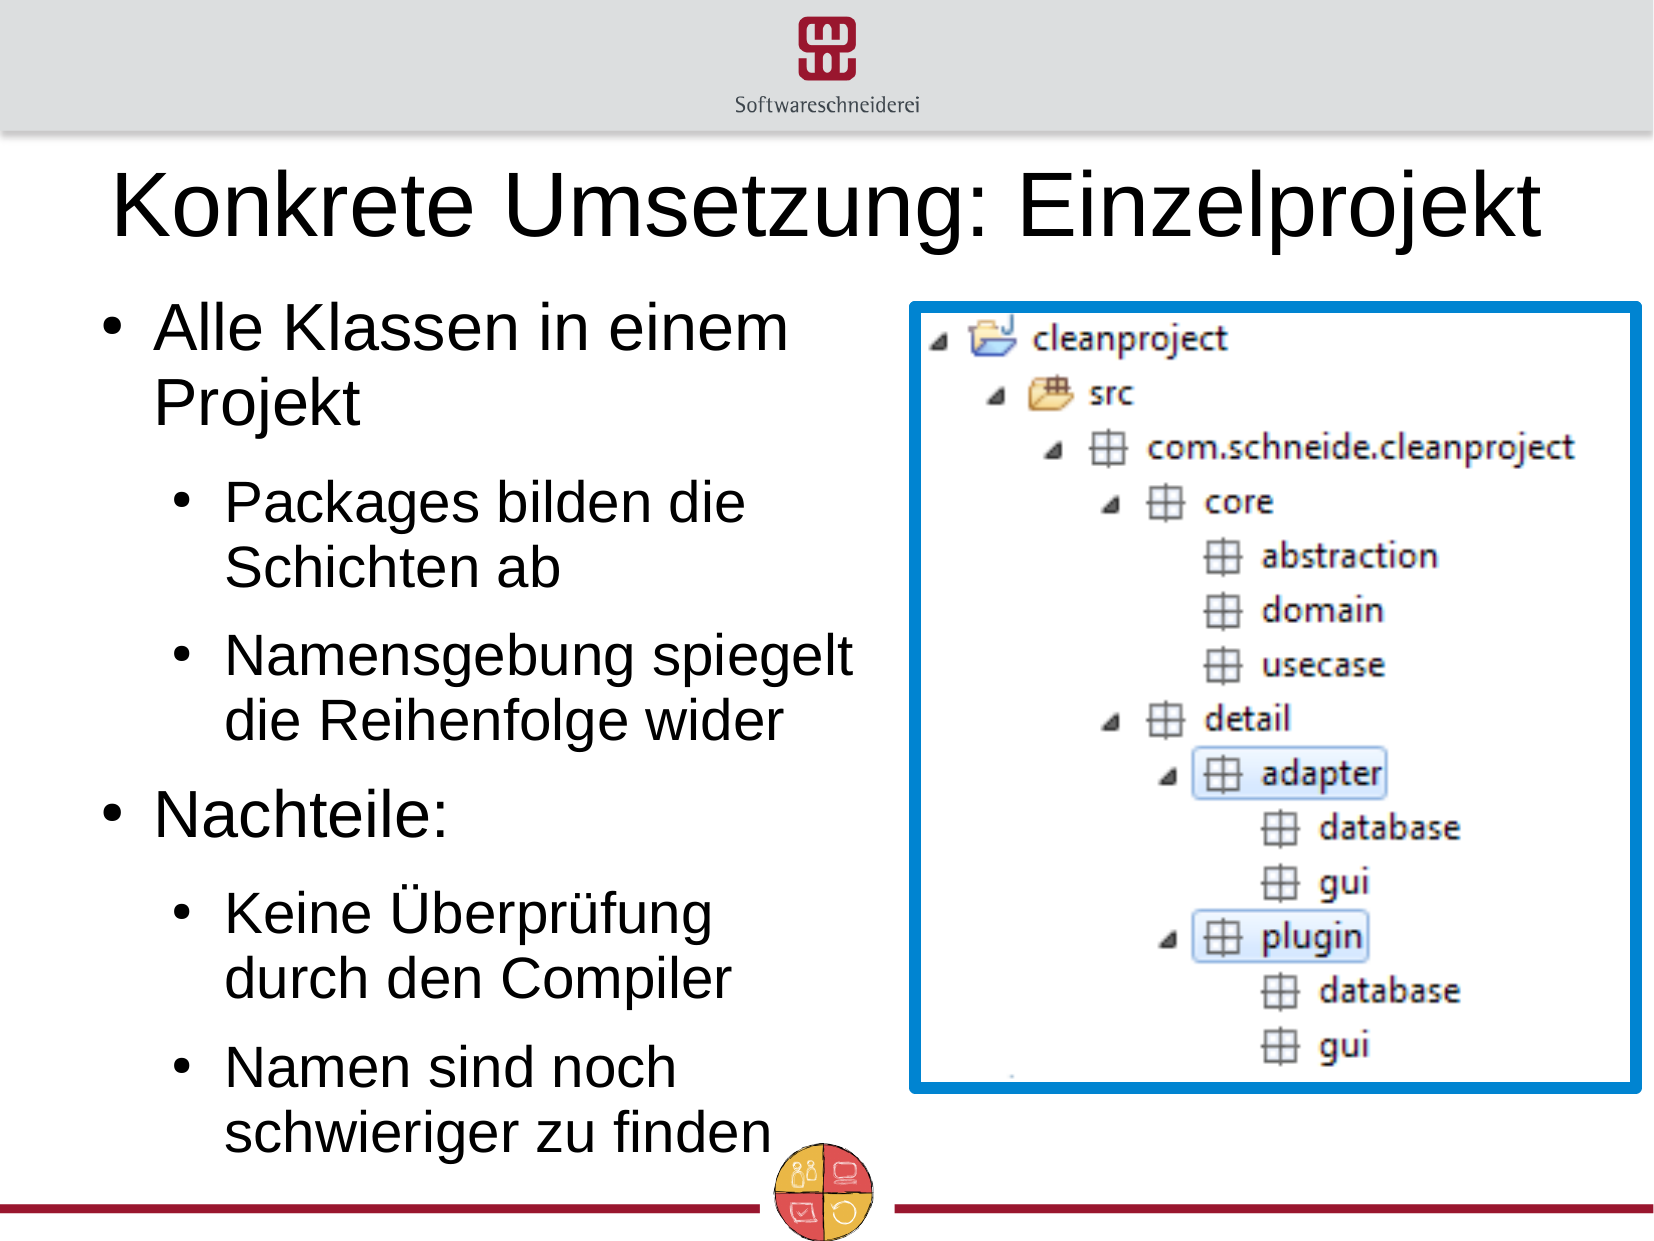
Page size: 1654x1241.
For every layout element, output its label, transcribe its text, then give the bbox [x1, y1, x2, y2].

list Alle Klassen in einem Projekt Packages bilden die Schichten ab Namensgebung spiegelt die Reihenfolge wider Nachteile: Keine Überprüfung durch den Compiler Namen sind noch schwieriger zu finden [82, 290, 934, 1173]
title Konkrete Umsetzung: Einzelprojekt [82, 147, 1571, 257]
picture [0, 0, 1654, 1241]
